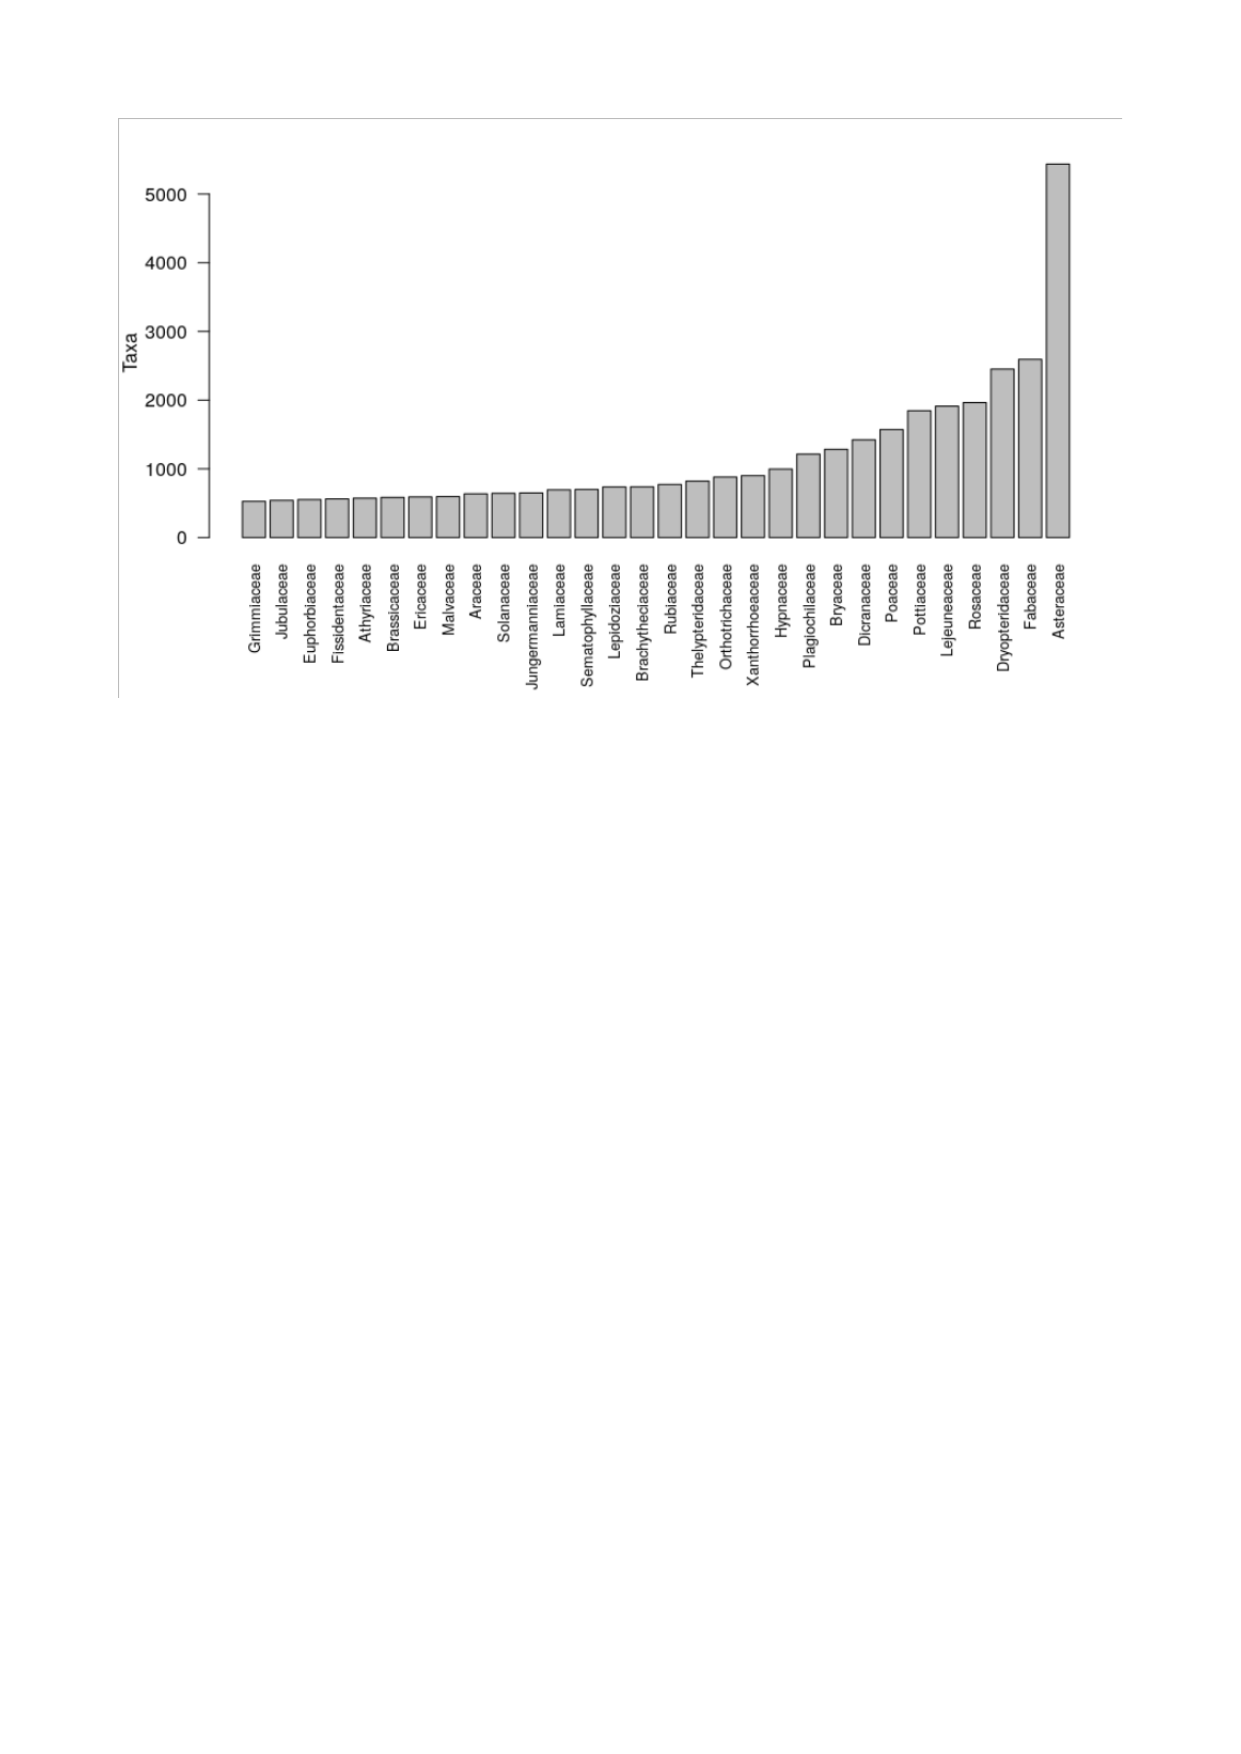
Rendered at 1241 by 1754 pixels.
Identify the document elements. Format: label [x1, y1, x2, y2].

picture [118, 118, 1123, 698]
